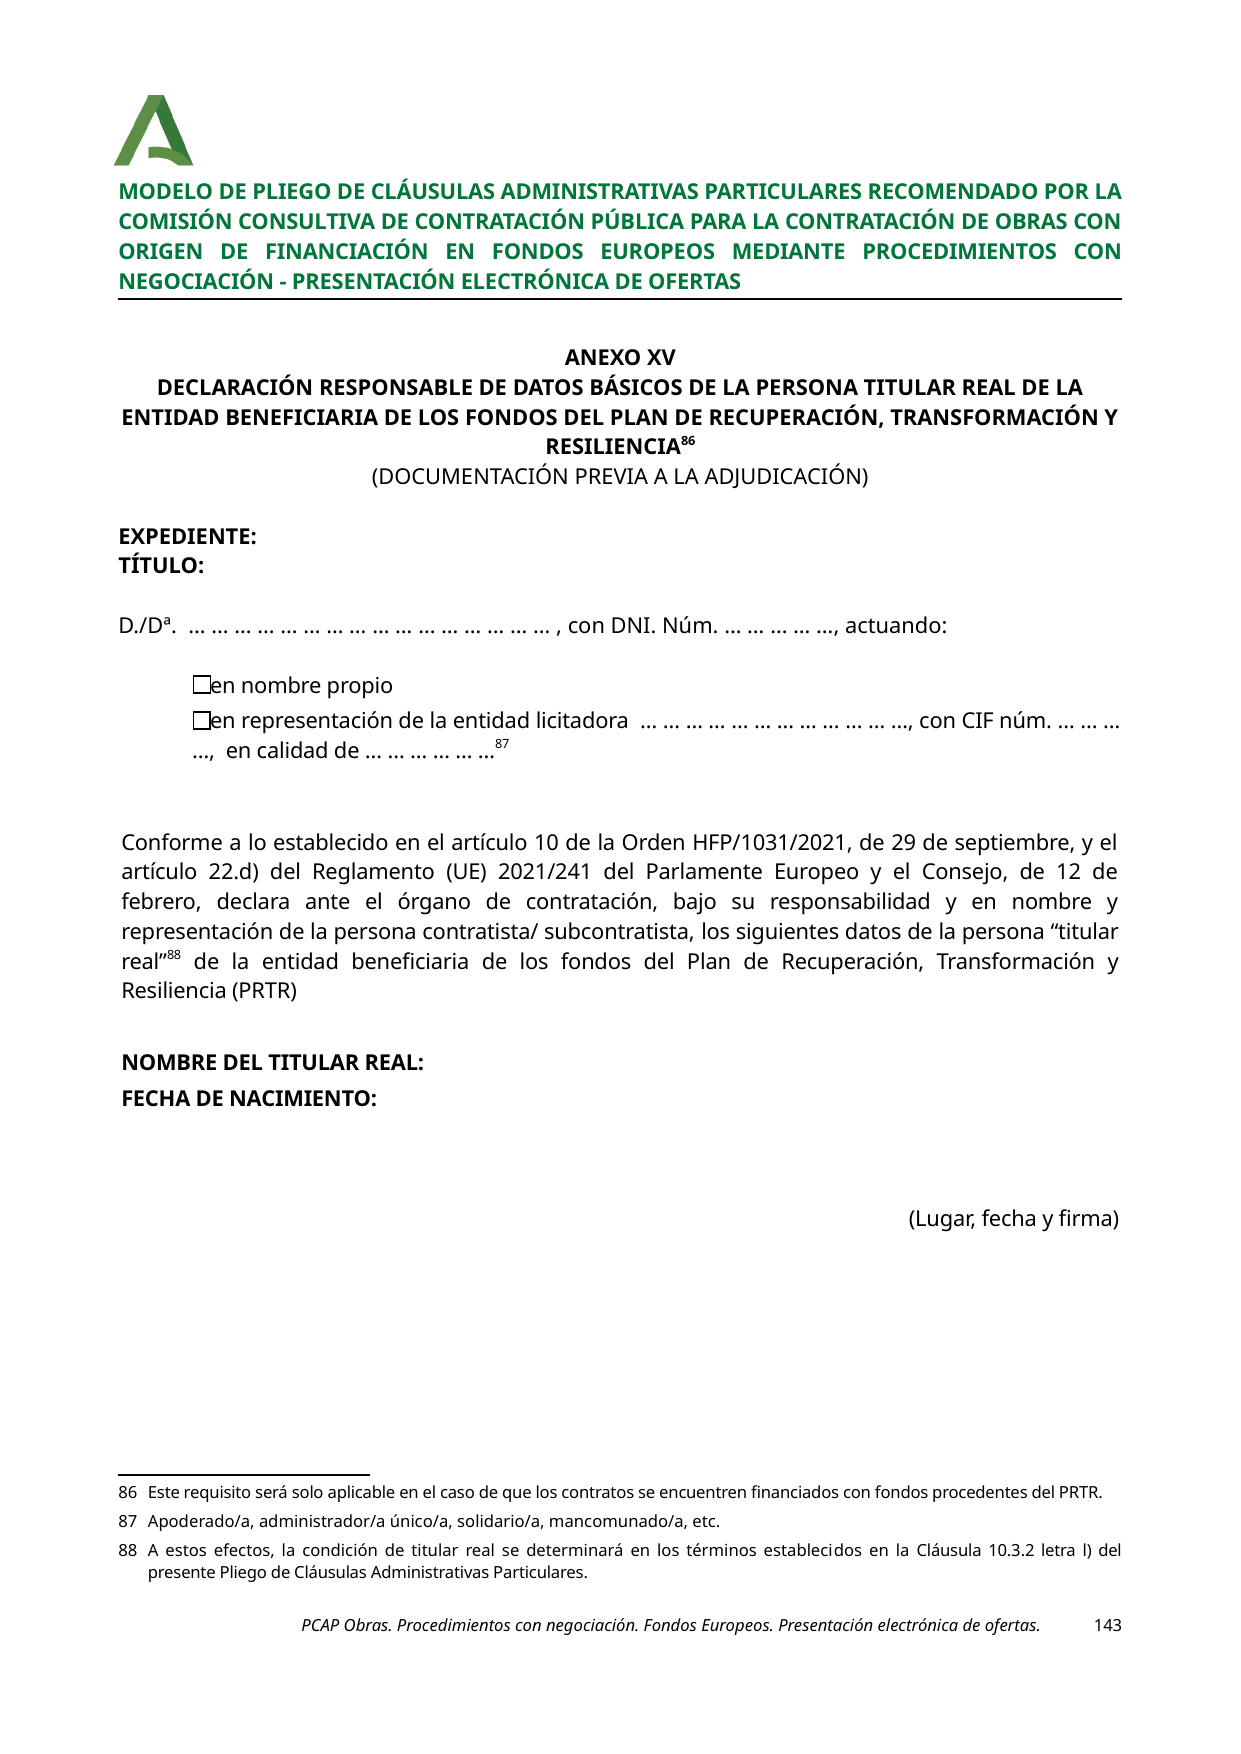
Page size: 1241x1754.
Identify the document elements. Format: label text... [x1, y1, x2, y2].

text MODELO DE PLIEGO DE CLÁUSULAS ADMINISTRATIVAS PARTICULARES RECOMENDADO POR LA COMISIÓN CONSULTIVA DE CONTRATACIÓN PÚBLICA PARA LA CONTRATACIÓN DE OBRAS CON ORIGEN DE FINANCIACIÓN EN FONDOS EUROPEOS MEDIANTE PROCEDIMIENTOS CON NEGOCIACIÓN - PRESENTACIÓN ELECTRÓNICA DE OFERTAS [118, 176, 1122, 298]
text Conforme a lo establecido en el artículo 10 de la Orden HFP/1031/2021, de 29 de septiembre, y el artículo 22.d) del Reglamento (UE) 2021/241 del Parlamente Europeo y el Consejo, de 12 de febrero, declara ante el órgano de contratación, bajo su responsabilidad y en nombre y representación de la persona contratista/ subcontratista, los siguientes datos de la persona “titular real” de la entidad beneficiaria de los fondos del Plan de Recuperación, Transformación y Resiliencia (PRTR) [118, 824, 1122, 1005]
text Este requisito será solo aplicable en el caso de que los contratos se encuentren financiados con fondos procedentes del PRTR. [118, 1481, 1122, 1504]
picture [109, 90, 198, 170]
text NOMBRE DEL TITULAR REAL: [118, 1044, 1122, 1077]
text Apoderado/a, administrador/a único/a, solidario/a, mancomunado/a, etc. [118, 1509, 1122, 1532]
text ANEXO XV [118, 342, 1122, 372]
text D./Dª. … … … … … … … … … … … … … … … … , con DNI. Núm. … … … … …, actuando: [118, 610, 1122, 640]
text en representación de la entidad licitadora … … … … … … … … … … … …, con CIF núm. … … … …, en calidad de … … … … … … [192, 706, 1122, 765]
text FECHA DE NACIMIENTO: [118, 1080, 1122, 1113]
text EXPEDIENTE: [118, 521, 1122, 551]
text en nombre propio [192, 670, 1122, 699]
text TÍTULO: [118, 551, 1122, 580]
text (DOCUMENTACIÓN PREVIA A LA ADJUDICACIÓN) [118, 461, 1122, 491]
text (Lugar, fecha y firma) [118, 1200, 1122, 1233]
text A estos efectos, la condición de titular real se determinará en los términos establecidos en la Cláusula 10.3.2 letra l) del presente Pliego de Cláusulas Administrativas Particulares. [118, 1538, 1122, 1584]
text DECLARACIÓN RESPONSABLE DE DATOS BÁSICOS DE LA PERSONA TITULAR REAL DE LA ENTIDAD BENEFICIARIA DE LOS FONDOS DEL PLAN DE RECUPERACIÓN, TRANSFORMACIÓN Y RESILIENCIA [118, 372, 1122, 461]
